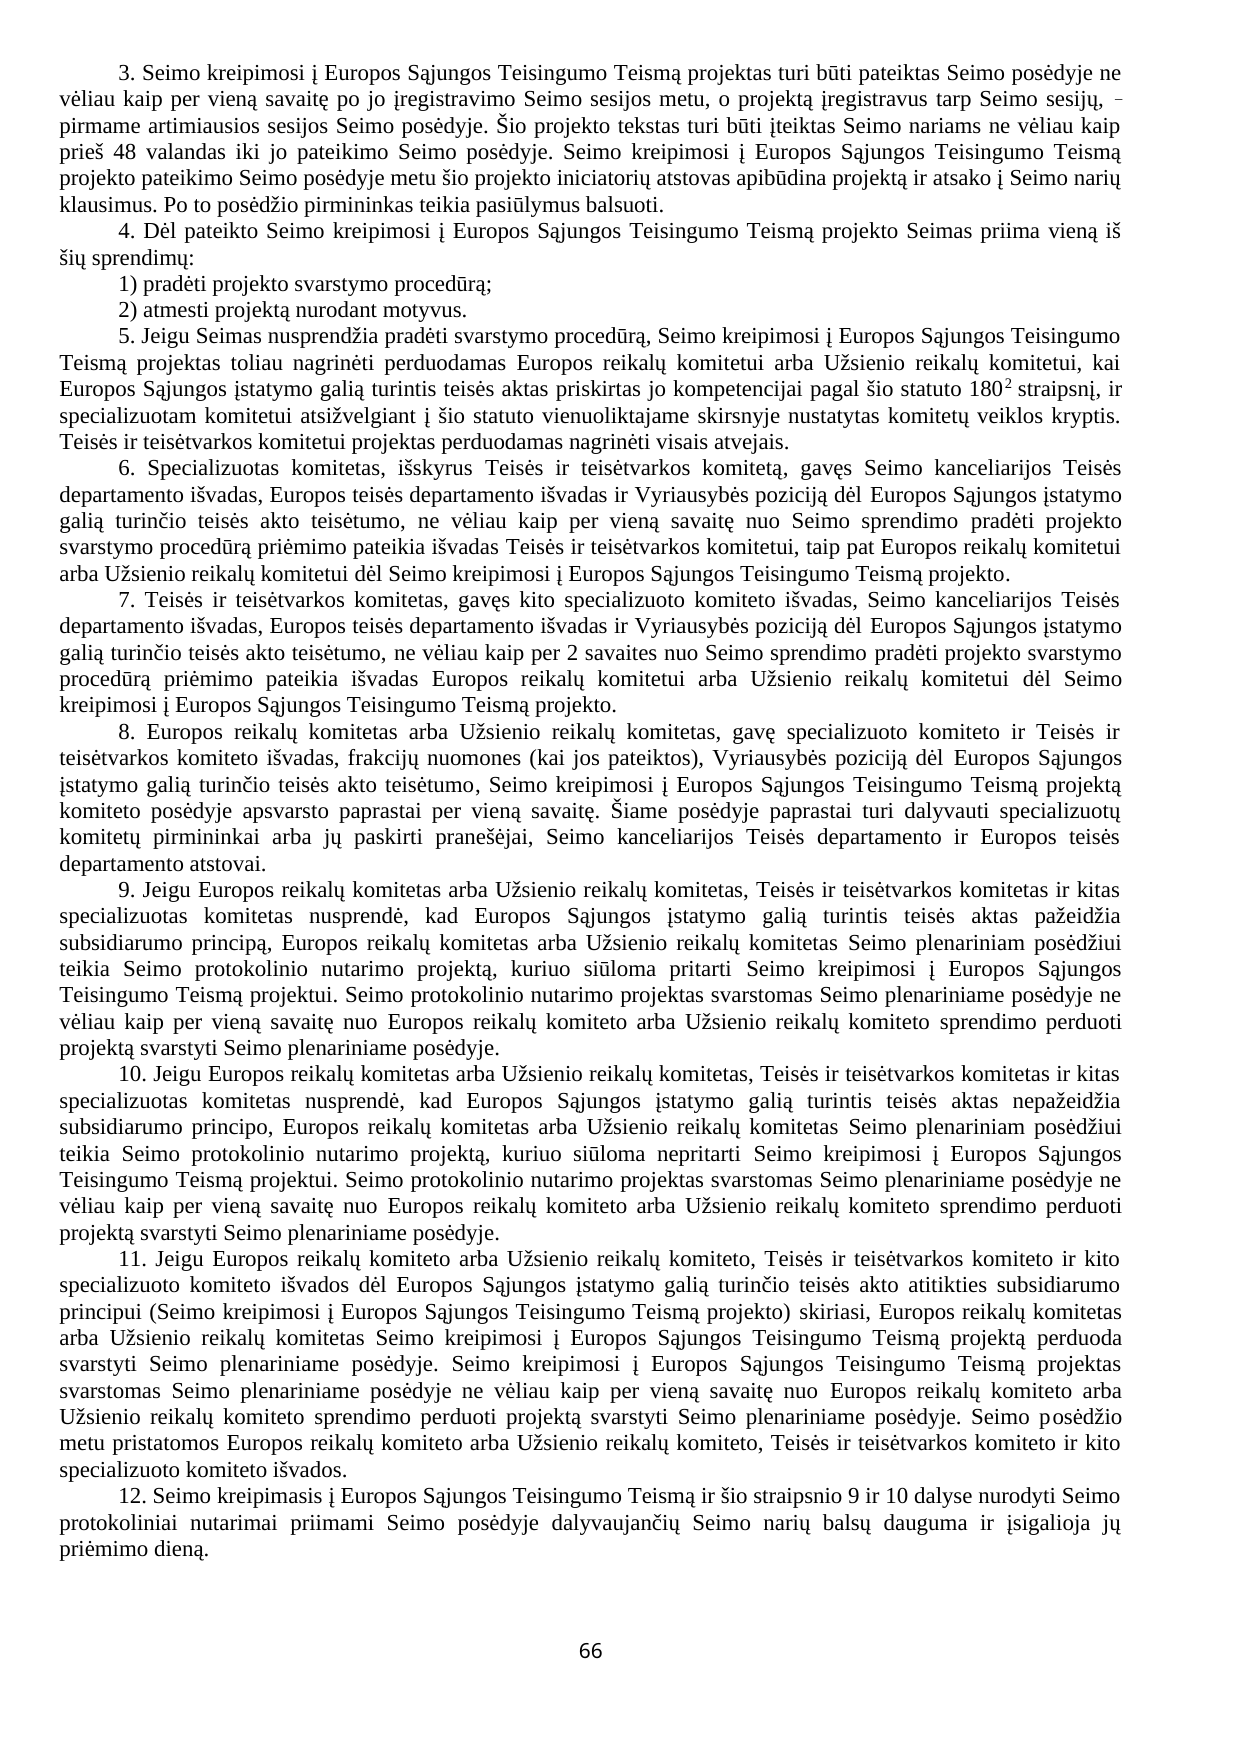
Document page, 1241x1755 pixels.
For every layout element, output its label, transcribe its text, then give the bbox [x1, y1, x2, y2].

text 12. Seimo kreipimasis į Europos Sąjungos Teisingumo Teismą ir šio straipsnio 9 ir 10 dalyse nurodyti Seimo protokoliniai nutarimai priimami Seimo posėdyje dalyvaujančių Seimo narių balsų dauguma ir įsigalioja jų priėmimo dieną. [59, 1482, 1122, 1561]
text 2) atmesti projektą nurodant motyvus. [59, 296, 1122, 323]
text 4. Dėl pateikto Seimo kreipimosi į Europos Sąjungos Teisingumo Teismą projekto Seimas priima vieną iš šių sprendimų: [59, 217, 1122, 270]
text 11. Jeigu Europos reikalų komiteto arba Užsienio reikalų komiteto, Teisės ir teisėtvarkos komiteto ir kito specializuoto komiteto išvados dėl Europos Sąjungos įstatymo galią turinčio teisės akto atitikties subsidiarumo principui (Seimo kreipimosi į Europos Sąjungos Teisingumo Teismą projekto) skiriasi, Europos reikalų komitetas arba Užsienio reikalų komitetas Seimo kreipimosi į Europos Sąjungos Teisingumo Teismą projektą perduoda svarstyti Seimo plenariniame posėdyje. Seimo kreipimosi į Europos Sąjungos Teisingumo Teismą projektas svarstomas Seimo plenariniame posėdyje ne vėliau kaip per vieną savaitę nuo Europos reikalų komiteto arba Užsienio reikalų komiteto sprendimo perduoti projektą svarstyti Seimo plenariniame posėdyje. Seimo posėdžio metu pristatomos Europos reikalų komiteto arba Užsienio reikalų komiteto, Teisės ir teisėtvarkos komiteto ir kito specializuoto komiteto išvados. [59, 1245, 1122, 1482]
text 10. Jeigu Europos reikalų komitetas arba Užsienio reikalų komitetas, Teisės ir teisėtvarkos komitetas ir kitas specializuotas komitetas nusprendė, kad Europos Sąjungos įstatymo galią turintis teisės aktas nepažeidžia subsidiarumo principo, Europos reikalų komitetas arba Užsienio reikalų komitetas Seimo plenariniam posėdžiui teikia Seimo protokolinio nutarimo projektą, kuriuo siūloma nepritarti Seimo kreipimosi į Europos Sąjungos Teisingumo Teismą projektui. Seimo protokolinio nutarimo projektas svarstomas Seimo plenariniame posėdyje ne vėliau kaip per vieną savaitę nuo Europos reikalų komiteto arba Užsienio reikalų komiteto sprendimo perduoti projektą svarstyti Seimo plenariniame posėdyje. [59, 1061, 1122, 1245]
text 1) pradėti projekto svarstymo procedūrą; [59, 270, 1122, 296]
text 5. Jeigu Seimas nusprendžia pradėti svarstymo procedūrą, Seimo kreipimosi į Europos Sąjungos Teisingumo Teismą projektas toliau nagrinėti perduodamas Europos reikalų komitetui arba Užsienio reikalų komitetui, kai Europos Sąjungos įstatymo galią turintis teisės aktas priskirtas jo kompetencijai pagal šio statuto 1802 straipsnį, ir specializuotam komitetui atsižvelgiant į šio statuto vienuoliktajame skirsnyje nustatytas komitetų veiklos kryptis. Teisės ir teisėtvarkos komitetui projektas perduodamas nagrinėti visais atvejais. [59, 323, 1122, 454]
text 9. Jeigu Europos reikalų komitetas arba Užsienio reikalų komitetas, Teisės ir teisėtvarkos komitetas ir kitas specializuotas komitetas nusprendė, kad Europos Sąjungos įstatymo galią turintis teisės aktas pažeidžia subsidiarumo principą, Europos reikalų komitetas arba Užsienio reikalų komitetas Seimo plenariniam posėdžiui teikia Seimo protokolinio nutarimo projektą, kuriuo siūloma pritarti Seimo kreipimosi į Europos Sąjungos Teisingumo Teismą projektui. Seimo protokolinio nutarimo projektas svarstomas Seimo plenariniame posėdyje ne vėliau kaip per vieną savaitę nuo Europos reikalų komiteto arba Užsienio reikalų komiteto sprendimo perduoti projektą svarstyti Seimo plenariniame posėdyje. [59, 876, 1122, 1061]
text 8. Europos reikalų komitetas arba Užsienio reikalų komitetas, gavę specializuoto komiteto ir Teisės ir teisėtvarkos komiteto išvadas, frakcijų nuomones (kai jos pateiktos), Vyriausybės poziciją dėl Europos Sąjungos įstatymo galią turinčio teisės akto teisėtumo, Seimo kreipimosi į Europos Sąjungos Teisingumo Teismą projektą komiteto posėdyje apsvarsto paprastai per vieną savaitę. Šiame posėdyje paprastai turi dalyvauti specializuotų komitetų pirmininkai arba jų paskirti pranešėjai, Seimo kanceliarijos Teisės departamento ir Europos teisės departamento atstovai. [59, 718, 1122, 876]
text 6. Specializuotas komitetas, išskyrus Teisės ir teisėtvarkos komitetą, gavęs Seimo kanceliarijos Teisės departamento išvadas, Europos teisės departamento išvadas ir Vyriausybės poziciją dėl Europos Sąjungos įstatymo galią turinčio teisės akto teisėtumo, ne vėliau kaip per vieną savaitę nuo Seimo sprendimo pradėti projekto svarstymo procedūrą priėmimo pateikia išvadas Teisės ir teisėtvarkos komitetui, taip pat Europos reikalų komitetui arba Užsienio reikalų komitetui dėl Seimo kreipimosi į Europos Sąjungos Teisingumo Teismą projekto. [59, 454, 1122, 586]
text 7. Teisės ir teisėtvarkos komitetas, gavęs kito specializuoto komiteto išvadas, Seimo kanceliarijos Teisės departamento išvadas, Europos teisės departamento išvadas ir Vyriausybės poziciją dėl Europos Sąjungos įstatymo galią turinčio teisės akto teisėtumo, ne vėliau kaip per 2 savaites nuo Seimo sprendimo pradėti projekto svarstymo procedūrą priėmimo pateikia išvadas Europos reikalų komitetui arba Užsienio reikalų komitetui dėl Seimo kreipimosi į Europos Sąjungos Teisingumo Teismą projekto. [59, 586, 1122, 718]
text 3. Seimo kreipimosi į Europos Sąjungos Teisingumo Teismą projektas turi būti pateiktas Seimo posėdyje ne vėliau kaip per vieną savaitę po jo įregistravimo Seimo sesijos metu, o projektą įregistravus tarp Seimo sesijų, _ pirmame artimiausios sesijos Seimo posėdyje. Šio projekto tekstas turi būti įteiktas Seimo nariams ne vėliau kaip prieš 48 valandas iki jo pateikimo Seimo posėdyje. Seimo kreipimosi į Europos Sąjungos Teisingumo Teismą projekto pateikimo Seimo posėdyje metu šio projekto iniciatorių atstovas apibūdina projektą ir atsako į Seimo narių klausimus. Po to posėdžio pirmininkas teikia pasiūlymus balsuoti. [59, 59, 1122, 217]
